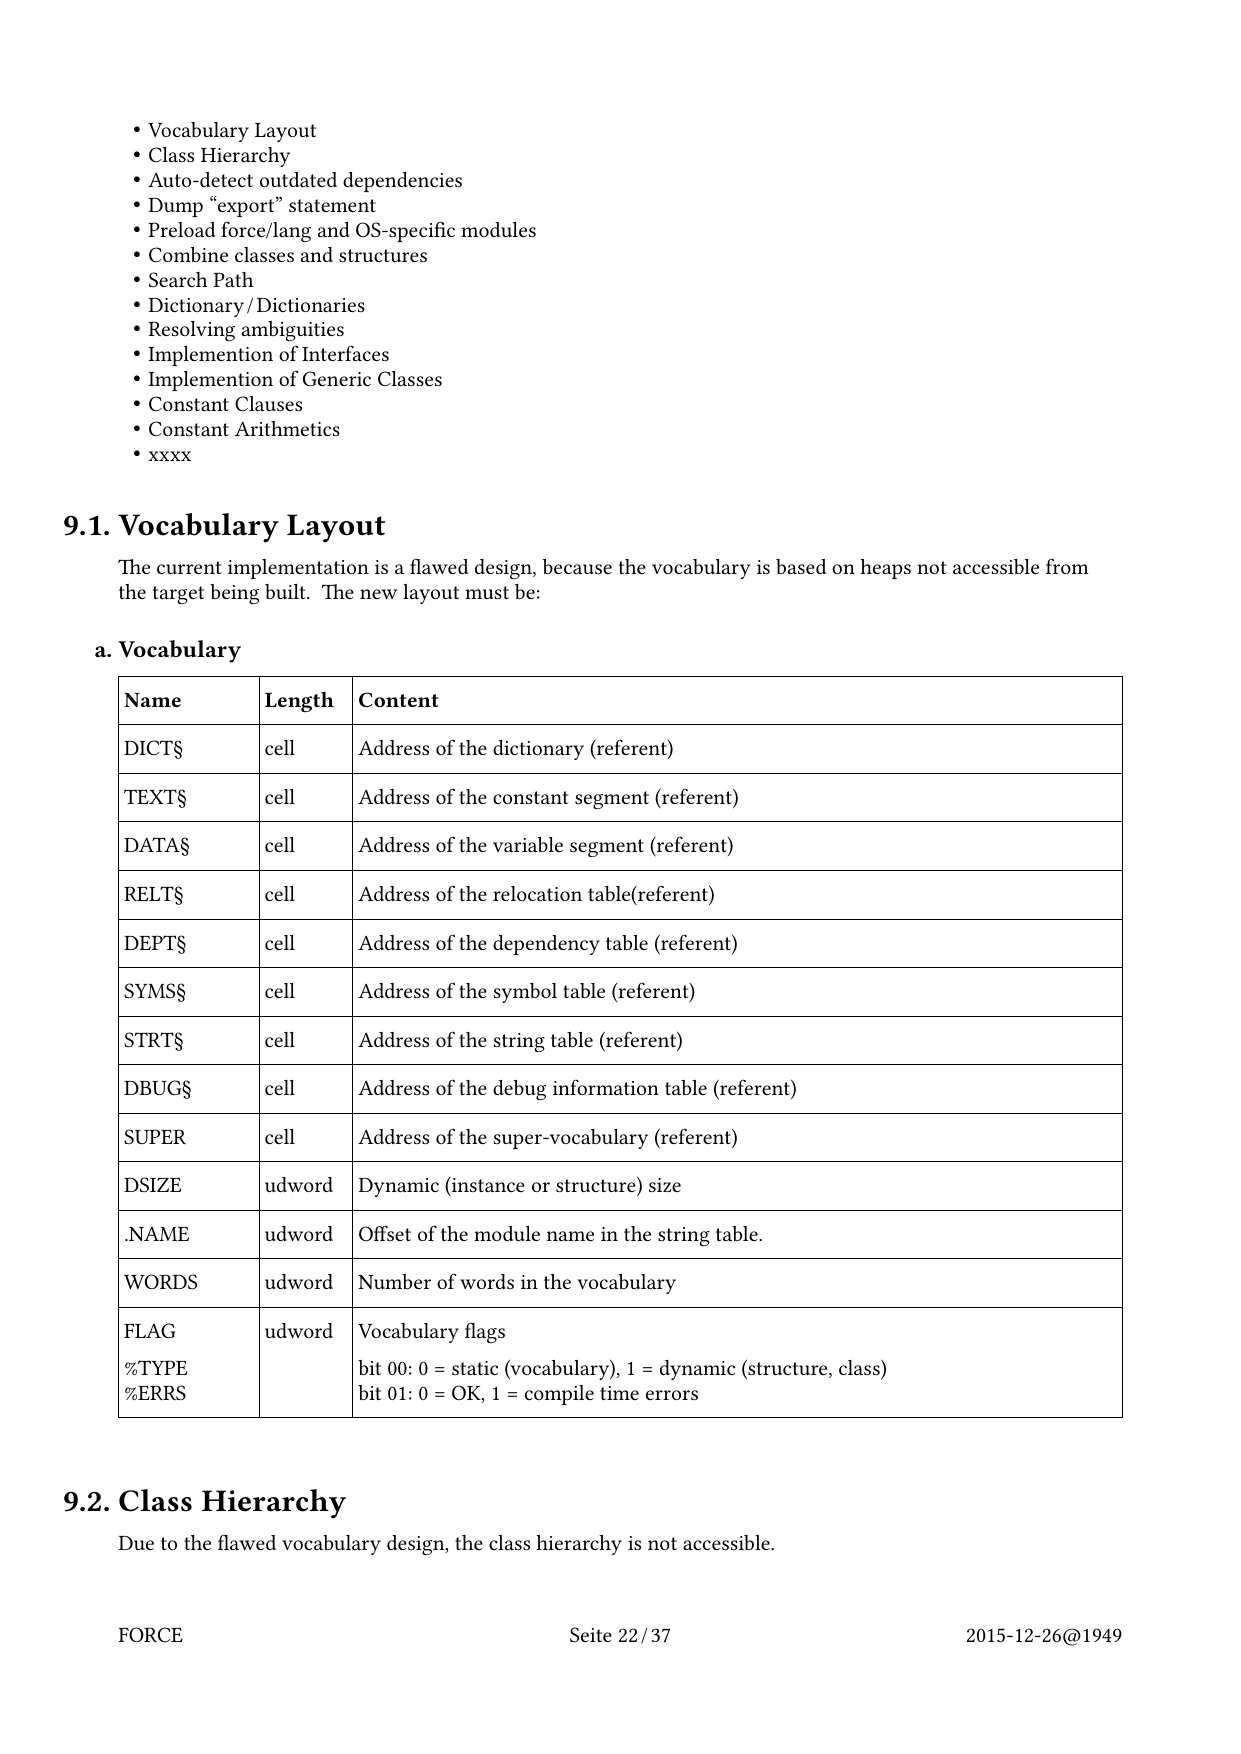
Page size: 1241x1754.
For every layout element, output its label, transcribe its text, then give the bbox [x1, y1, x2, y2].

table_cell STRT§ [119, 1017, 259, 1064]
table_header Content [353, 677, 1122, 724]
table_cell DICT§ [119, 725, 259, 773]
table_cell SUPER [119, 1114, 259, 1161]
list Constant Arithmetics [133, 417, 1122, 442]
table_cell Address of the variable segment (referent) [353, 822, 1122, 870]
table_cell Address of the relocation table(referent) [353, 871, 1122, 918]
table_cell udword [260, 1162, 352, 1210]
list Dump “export” statement [133, 193, 1122, 218]
table_header Length [260, 677, 352, 724]
table_cell FLAG %TYPE %ERRS [119, 1308, 259, 1417]
table_cell TEXT§ [119, 774, 259, 821]
table_cell Address of the constant segment (referent) [353, 774, 1122, 821]
text Due to the flawed vocabulary design, the class hierarchy is not accessible. [118, 1531, 1122, 1556]
list Vocabulary Layout [133, 118, 1122, 143]
table_cell Address of the symbol table (referent) [353, 968, 1122, 1016]
table_cell .NAME [119, 1211, 259, 1258]
table_cell Address of the dependency table (referent) [353, 920, 1122, 967]
table_cell Vocabulary flags bit 00: 0 = static (vocabulary), 1 = dynamic (structure, class) bit 01: 0 = OK, 1 = compile time errors [353, 1308, 1122, 1417]
table_cell Dynamic (instance or structure) size [353, 1162, 1122, 1210]
table_header Name [119, 677, 259, 724]
list Implemention of Interfaces [133, 342, 1122, 367]
list Combine classes and structures [133, 243, 1122, 267]
list Dictionary / Dictionaries [133, 292, 1122, 317]
table_cell cell [260, 774, 352, 821]
table_cell cell [260, 1114, 352, 1161]
table_cell SYMS§ [119, 968, 259, 1016]
list xxxx [133, 442, 1122, 467]
list Resolving ambiguities [133, 317, 1122, 342]
table_cell cell [260, 1017, 352, 1064]
table_cell cell [260, 725, 352, 773]
table_cell udword [260, 1211, 352, 1258]
list Preload force/lang and OS-specific modules [133, 218, 1122, 243]
table_cell WORDS [119, 1259, 259, 1307]
subtitle Vocabulary Layout [118, 507, 1122, 543]
list Implemention of Generic Classes [133, 367, 1122, 392]
table_cell cell [260, 871, 352, 918]
table_cell DEPT§ [119, 920, 259, 967]
table_cell Address of the dictionary (referent) [353, 725, 1122, 773]
subtitle Class Hierarchy [118, 1483, 1122, 1519]
table_cell DSIZE [119, 1162, 259, 1210]
table_cell Address of the debug information table (referent) [353, 1065, 1122, 1113]
table_cell DATA§ [119, 822, 259, 870]
table_cell udword [260, 1308, 352, 1417]
list Constant Clauses [133, 392, 1122, 417]
text The current implementation is a flawed design, because the vocabulary is based on heaps not accessible from the target being built. The new layout must be: [118, 555, 1122, 605]
table_cell cell [260, 822, 352, 870]
list Class Hierarchy [133, 143, 1122, 168]
subtitle Vocabulary [118, 636, 1122, 663]
list Auto-detect outdated dependencies [133, 168, 1122, 193]
table_cell udword [260, 1259, 352, 1307]
table_cell cell [260, 920, 352, 967]
table_cell Number of words in the vocabulary [353, 1259, 1122, 1307]
table_cell DBUG§ [119, 1065, 259, 1113]
table_cell cell [260, 968, 352, 1016]
table_cell RELT§ [119, 871, 259, 918]
table_cell cell [260, 1065, 352, 1113]
table_cell Address of the super-vocabulary (referent) [353, 1114, 1122, 1161]
table_cell Offset of the module name in the string table. [353, 1211, 1122, 1258]
list Search Path [133, 267, 1122, 292]
table_cell Address of the string table (referent) [353, 1017, 1122, 1064]
